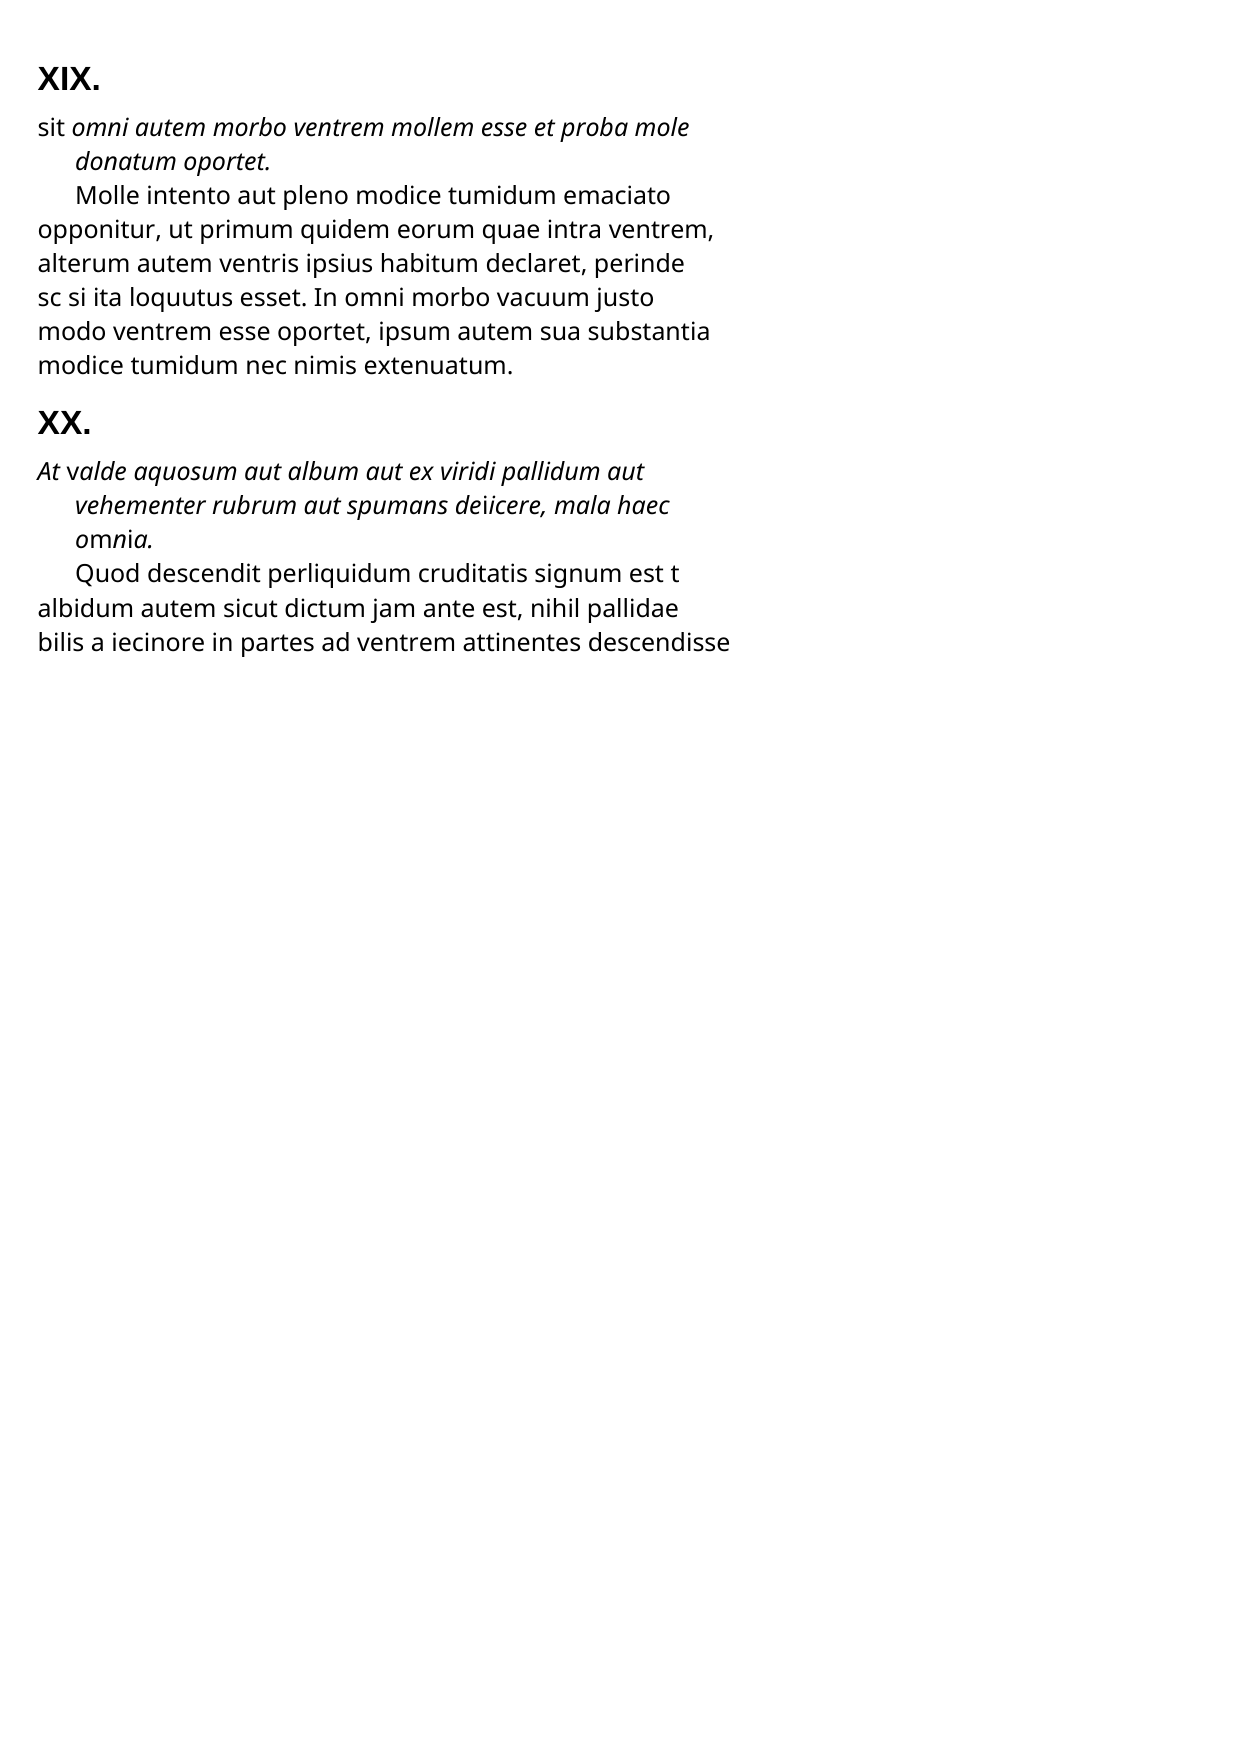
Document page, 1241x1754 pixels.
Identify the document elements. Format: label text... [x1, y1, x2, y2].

text sit omni autem morbo ventrem mollem esse et proba mole donatum oportet. [37, 109, 1203, 178]
text At valde aquosum aut album aut ex viridi pallidum aut vehementer rubrum aut spumans deiicere, mala haec omnia. [37, 454, 1203, 556]
text Molle intento aut pleno modice tumidum emaciato opponitur, ut primum quidem eorum quae intra ventrem, alterum autem ventris ipsius habitum declaret, perinde sc si ita loquutus esset. In omni morbo vacuum justo modo ventrem esse oportet, ipsum autem sua substantia modice tumidum nec nimis extenuatum. [37, 178, 1203, 382]
text Quod descendit perliquidum cruditatis signum est t albidum autem sicut dictum jam ante est, nihil pallidae bilis a iecinore in partes ad ventrem attinentes descendisse [37, 556, 1203, 658]
subtitle XIX. [37, 58, 1203, 97]
subtitle XX. [37, 403, 1203, 441]
